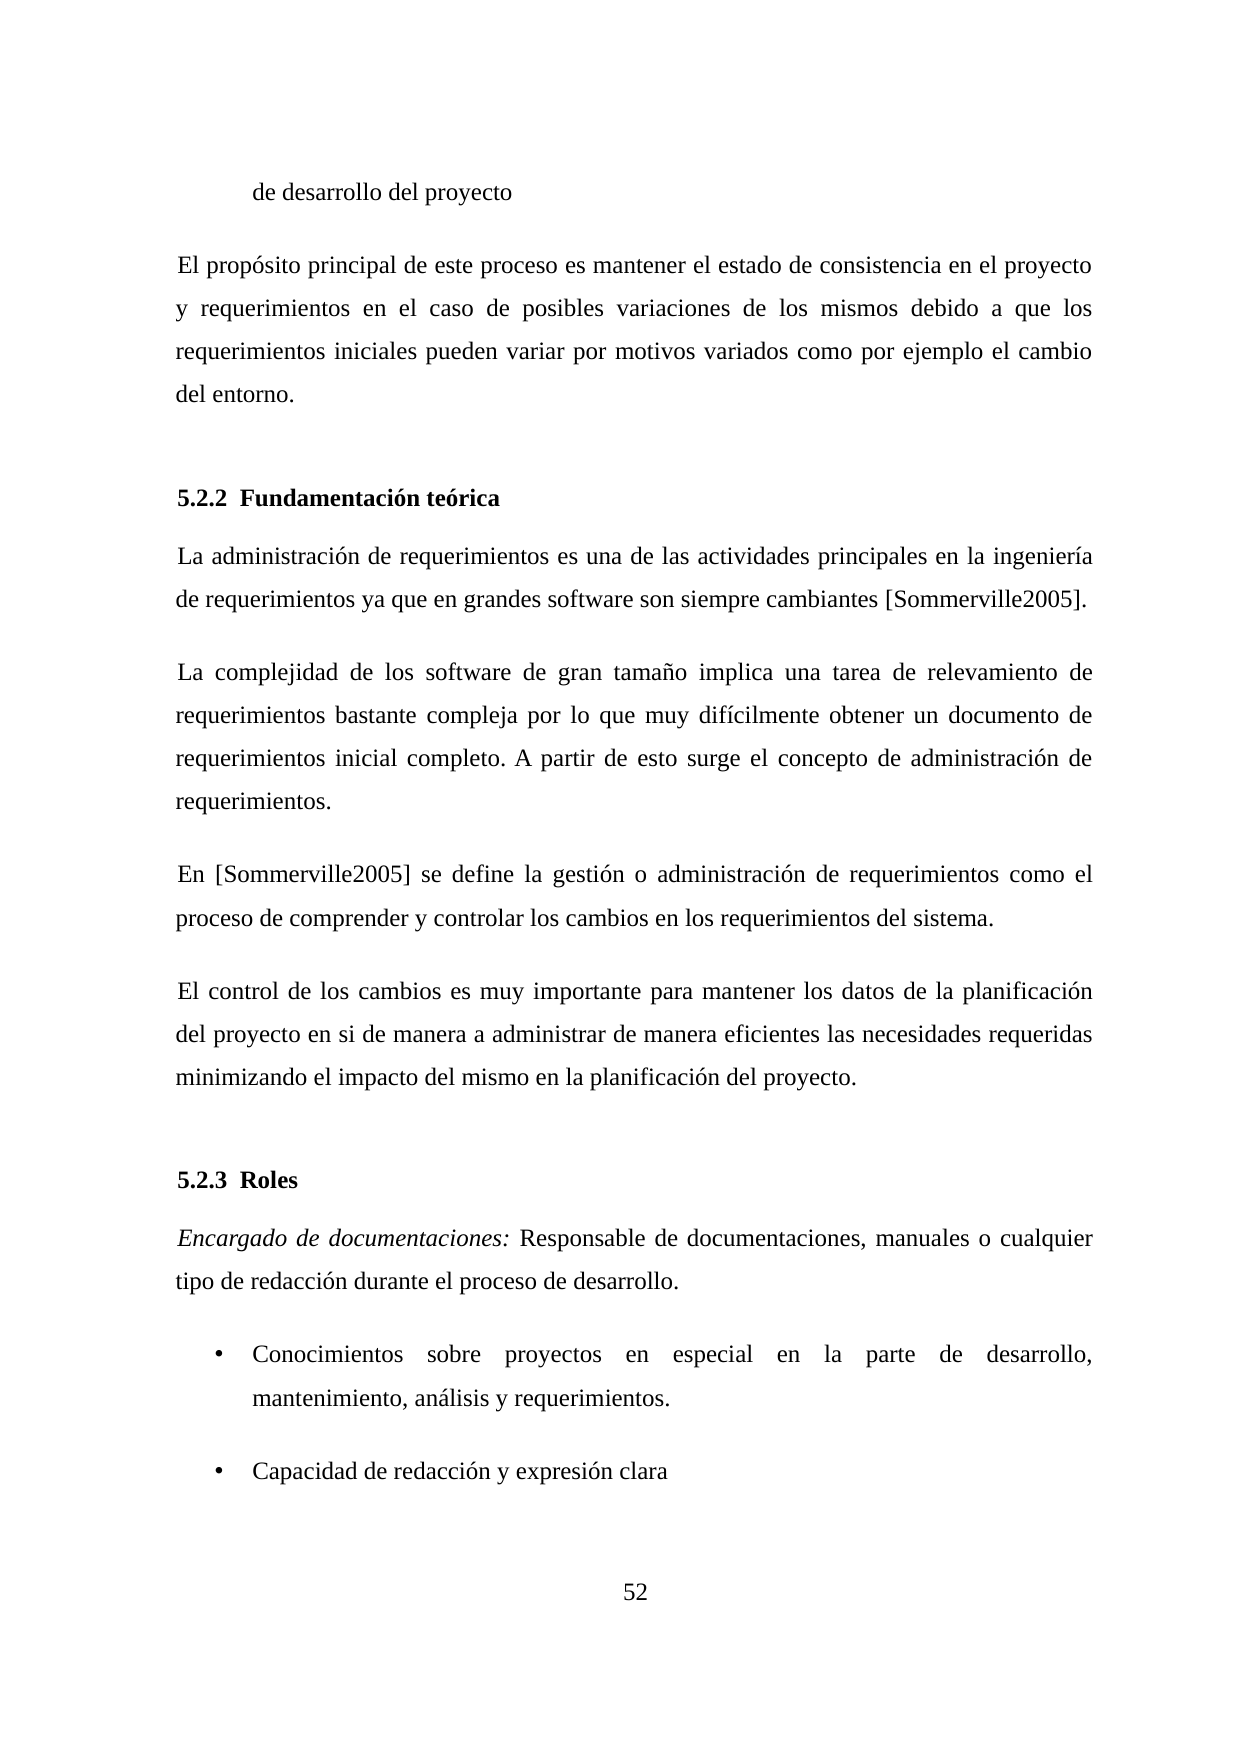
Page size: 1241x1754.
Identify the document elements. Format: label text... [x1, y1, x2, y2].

list de desarrollo del proyecto [214, 177, 1093, 206]
text Encargado de documentaciones: Responsable de documentaciones, manuales o cualquier tipo de redacción durante el proceso de desarrollo. [175, 1223, 1093, 1295]
text 5.2.3 Roles [177, 1165, 1093, 1194]
list Conocimientos sobre proyectos en especial en la parte de desarrollo, mantenimiento, análisis y requerimientos. [214, 1339, 1093, 1411]
text La complejidad de los software de gran tamaño implica una tarea de relevamiento de requerimientos bastante compleja por lo que muy difícilmente obtener un documento de requerimientos inicial completo. A partir de esto surge el concepto de administración de requerimientos. [175, 657, 1093, 815]
text El control de los cambios es muy importante para mantener los datos de la planificación del proyecto en si de manera a administrar de manera eficientes las necesidades requeridas minimizando el impacto del mismo en la planificación del proyecto. [175, 976, 1093, 1091]
text El propósito principal de este proceso es mantener el estado de consistencia en el proyecto y requerimientos en el caso de posibles variaciones de los mismos debido a que los requerimientos iniciales pueden variar por motivos variados como por ejemplo el cambio del entorno. [175, 250, 1093, 408]
text La administración de requerimientos es una de las actividades principales en la ingeniería de requerimientos ya que en grandes software son siempre cambiantes [Sommerville2005]. [175, 541, 1093, 613]
list Capacidad de redacción y expresión clara [214, 1456, 1093, 1484]
text 5.2.2 Fundamentación teórica [177, 483, 1093, 511]
text En [Sommerville2005] se define la gestión o administración de requerimientos como el proceso de comprender y controlar los cambios en los requerimientos del sistema. [175, 859, 1093, 931]
